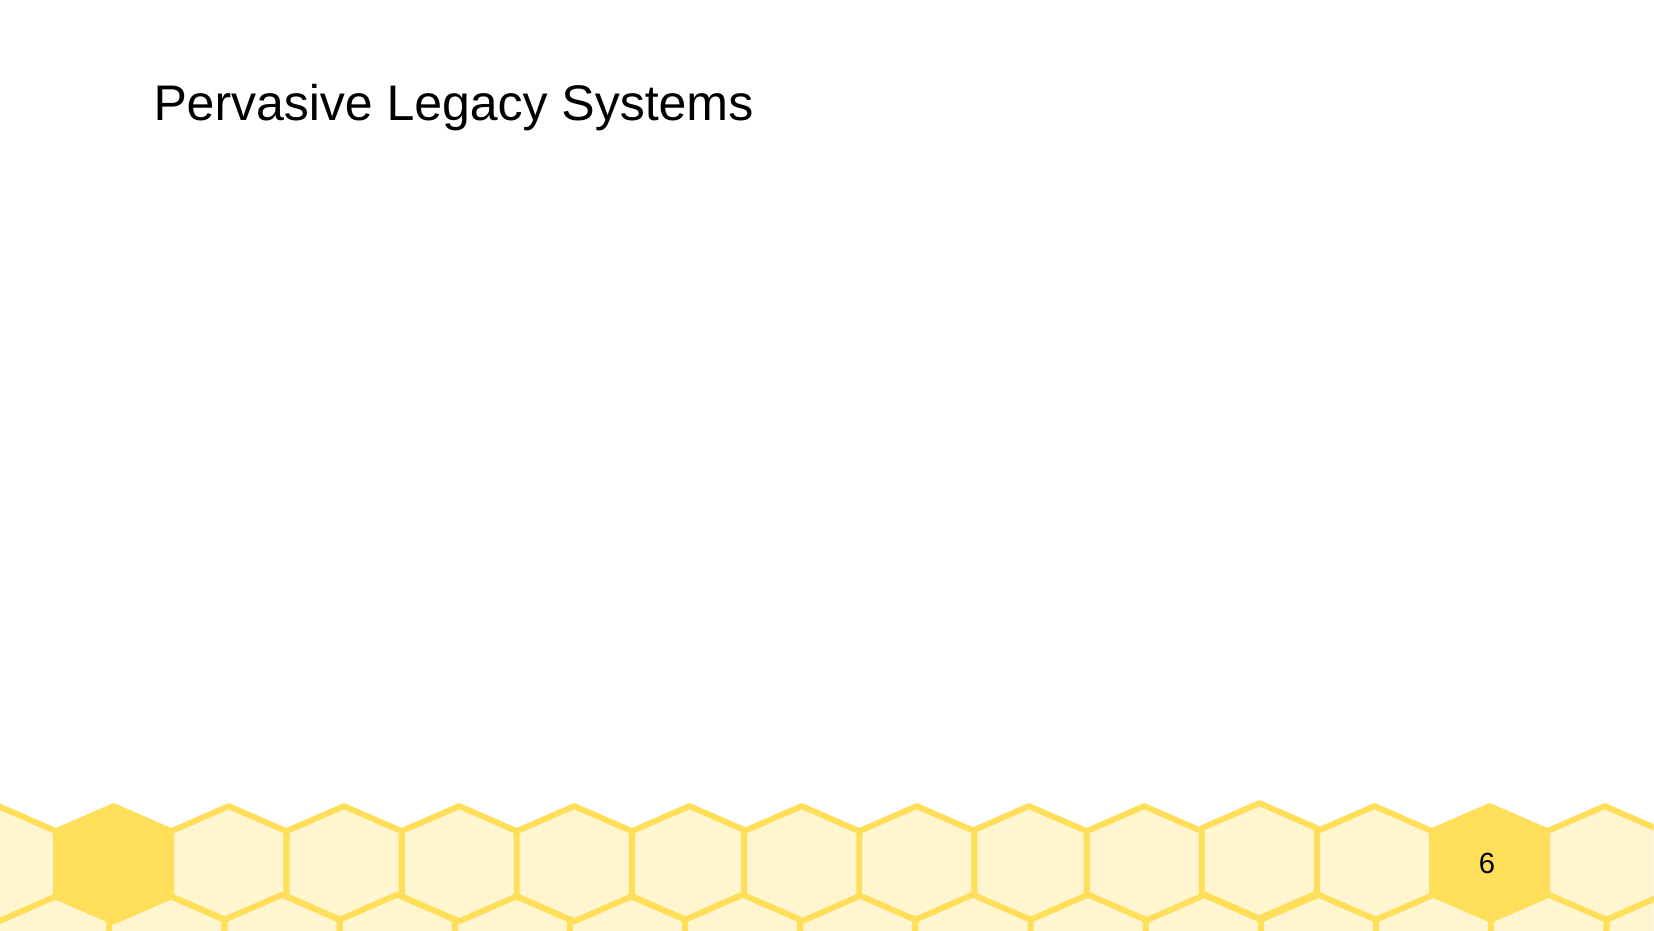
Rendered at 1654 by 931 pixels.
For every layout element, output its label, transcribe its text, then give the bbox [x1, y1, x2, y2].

list Pervasive Legacy Systems [82, 75, 1571, 788]
